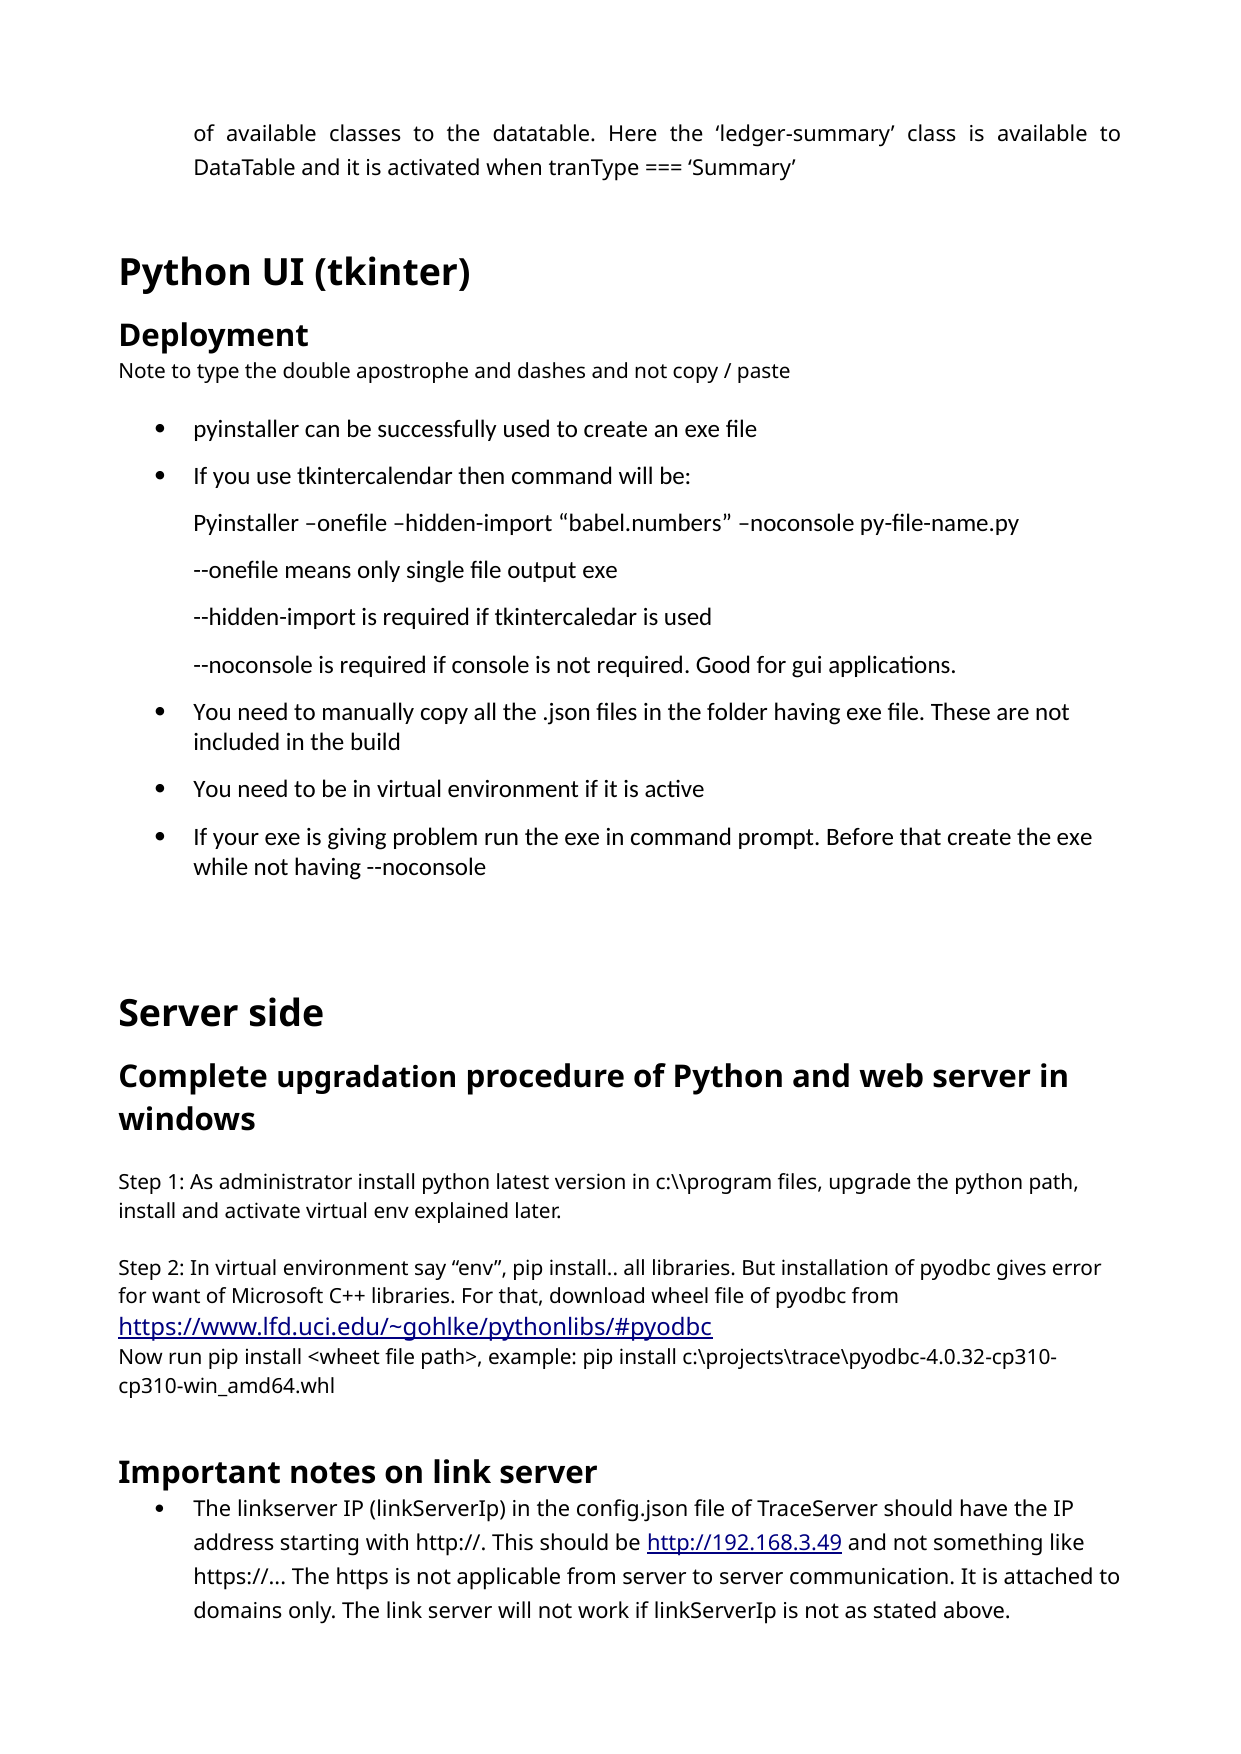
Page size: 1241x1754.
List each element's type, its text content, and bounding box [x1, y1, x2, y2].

list --onefile means only single file output exe [193, 554, 1122, 585]
list --noconsole is required if console is not required. Good for gui applications. [193, 649, 1122, 679]
list of available classes to the datatable. Here the ‘ledger-summary’ class is available to DataTable and it is activated when tranType === ‘Summary’ [156, 118, 1122, 182]
list If your exe is giving problem run the exe in command prompt. Before that create the exe while not having --noconsole [156, 821, 1122, 882]
subtitle Deployment [118, 313, 1122, 356]
list You need to be in virtual environment if it is active [156, 774, 1122, 804]
subtitle Python UI (tkinter) [118, 246, 1122, 297]
subtitle Complete upgradation procedure of Python and web server in windows [118, 1054, 1122, 1139]
text Note to type the double apostrophe and dashes and not copy / paste [118, 356, 1122, 384]
list --hidden-import is required if tkintercaledar is used [193, 602, 1122, 632]
list You need to manually copy all the .json files in the folder having exe file. These are not included in the build [156, 696, 1122, 757]
list The linkserver IP (linkServerIp) in the config.json file of TraceServer should have the IP address starting with http://. This should be http://192.168.3.49 and not something like https://... The https is not applicable from server to server communication. It is attached to domains only. The link server will not work if linkServerIp is not as stated above. [156, 1493, 1122, 1625]
text Step 2: In virtual environment say “env”, pip install.. all libraries. But installation of pyodbc gives error for want of Microsoft C++ libraries. For that, download wheel file of pyodbc from https://www.lfd.uci.edu/~gohlke/pythonlibs/#pyodbc [118, 1253, 1122, 1342]
text Step 1: As administrator install python latest version in c:\\program files, upgrade the python path, install and activate virtual env explained later. [118, 1167, 1122, 1224]
list If you use tkintercalendar then command will be: [156, 460, 1122, 491]
subtitle Server side [118, 986, 1122, 1037]
list pyinstaller can be successfully used to create an exe file [156, 413, 1122, 443]
text Now run pip install <wheet file path>, example: pip install c:\projects\trace\pyodbc-4.0.32-cp310-cp310-win_amd64.whl [118, 1342, 1122, 1399]
list Pyinstaller –onefile –hidden-import “babel.numbers” –noconsole py-file-name.py [193, 507, 1122, 538]
subtitle Important notes on link server [118, 1450, 1122, 1493]
